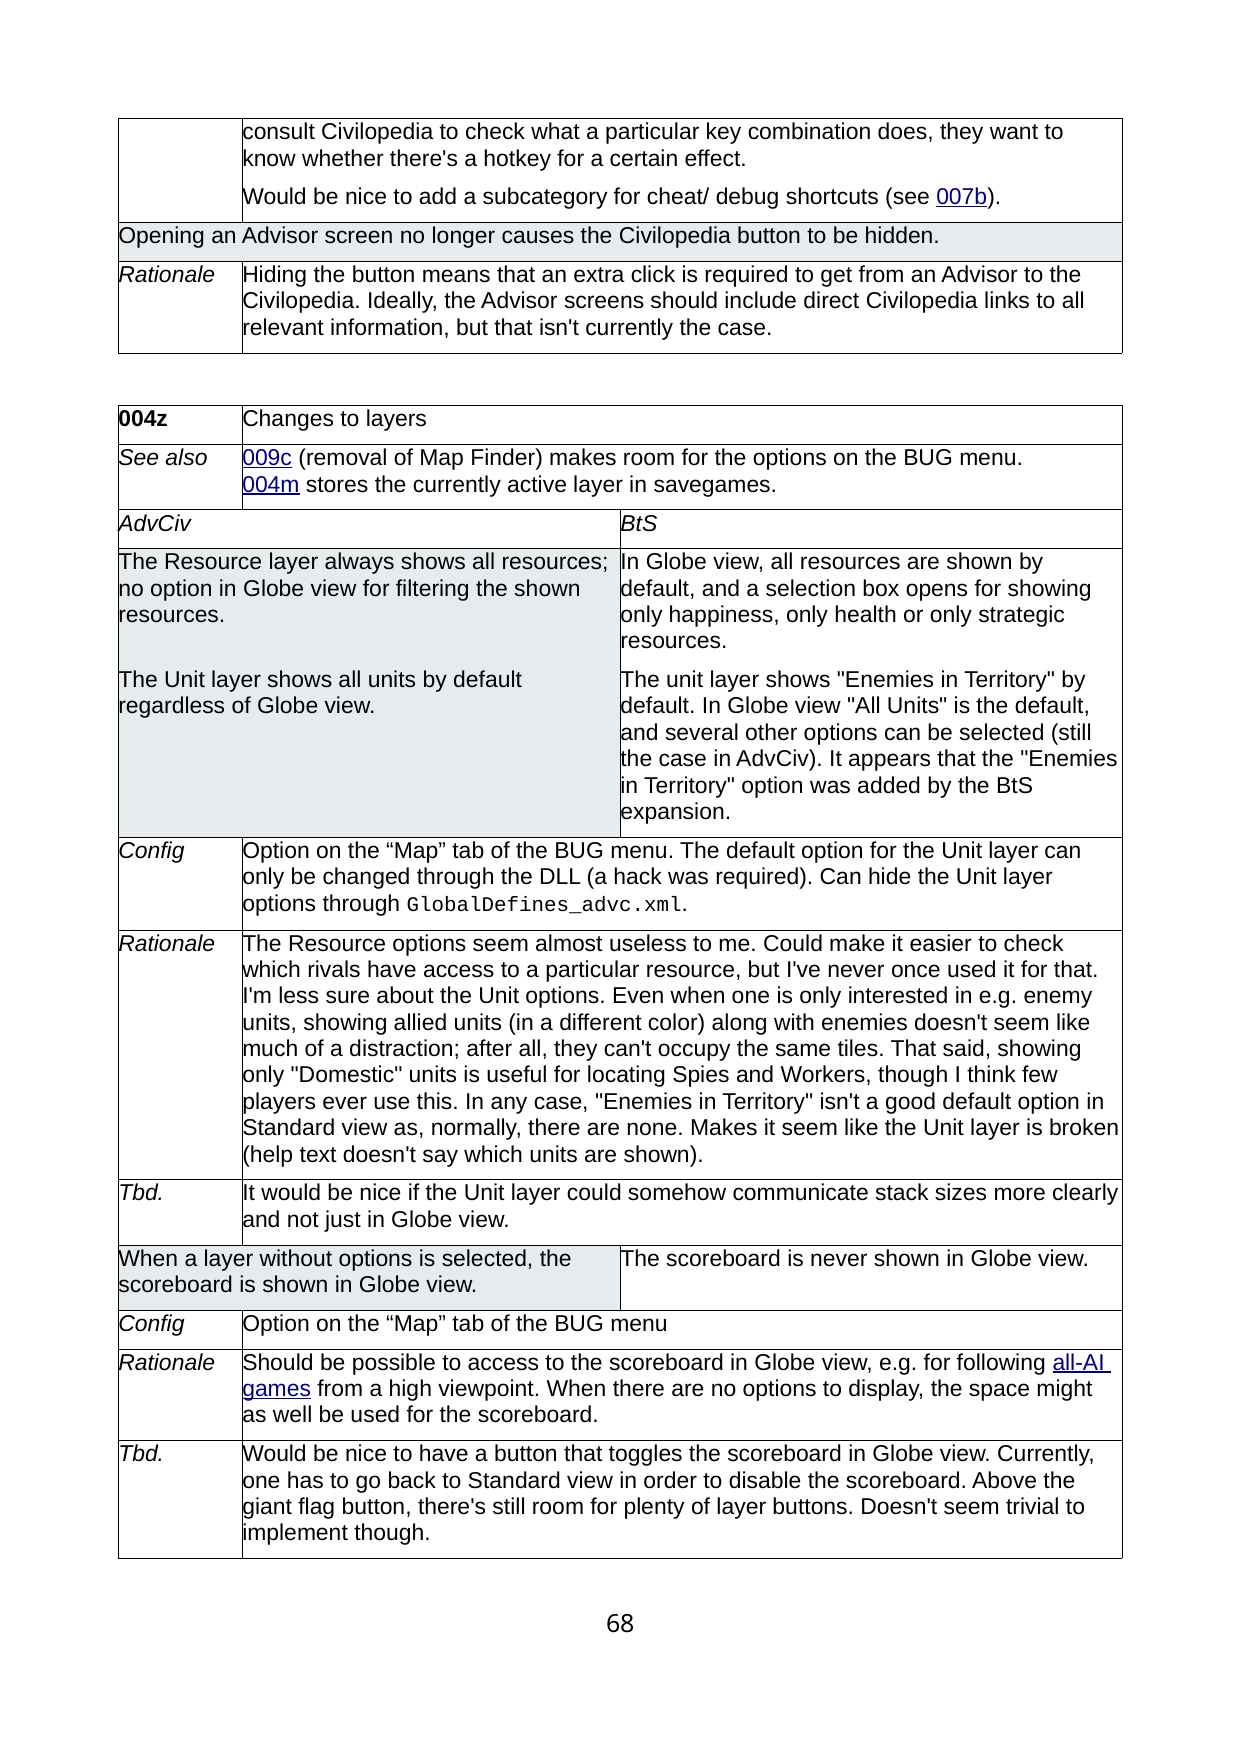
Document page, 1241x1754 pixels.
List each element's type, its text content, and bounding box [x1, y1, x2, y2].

table_cell Rationale [119, 262, 242, 352]
table_cell 009c (removal of Map Finder) makes room for the options on the BUG menu. 004m stores the currently active layer in savegames. [243, 445, 1122, 509]
table_cell Should be possible to access to the scoreboard in Globe view, e.g. for following all-AI games from a high viewpoint. When there are no options to display, the space might as well be used for the scoreboard. [243, 1350, 1122, 1440]
table_cell Rationale [119, 1350, 242, 1440]
table_cell [119, 119, 242, 222]
table_cell When a layer without options is selected, the scoreboard is shown in Globe view. [119, 1246, 620, 1310]
table_cell Hiding the button means that an extra click is required to get from an Advisor to the Civilopedia. Ideally, the Advisor screens should include direct Civilopedia links to all relevant information, but that isn't currently the case. [243, 262, 1122, 352]
table_header Changes to layers [243, 406, 1122, 444]
table_cell Tbd. [119, 1441, 242, 1558]
table_cell Config [119, 838, 242, 929]
table_cell See also [119, 445, 242, 509]
table_cell Option on the “Map” tab of the BUG menu [243, 1311, 1122, 1348]
table_cell Rationale [119, 931, 242, 1179]
table_cell The scoreboard is never shown in Globe view. [621, 1246, 1122, 1310]
table_cell The Resource layer always shows all resources; no option in Globe view for filtering the shown resources. The Unit layer shows all units by default regardless of Globe view. [119, 549, 620, 837]
table_cell BtS [621, 510, 1122, 548]
table_cell consult Civilopedia to check what a particular key combination does, they want to know whether there's a hotkey for a certain effect. Would be nice to add a subcategory for cheat/ debug shortcuts (see 007b). [243, 119, 1122, 222]
table_cell Tbd. [119, 1180, 242, 1244]
table_cell Opening an Advisor screen no longer causes the Civilopedia button to be hidden. [119, 223, 1122, 261]
table_cell Config [119, 1311, 242, 1348]
table_cell The Resource options seem almost useless to me. Could make it easier to check which rivals have access to a particular resource, but I've never once used it for that. I'm less sure about the Unit options. Even when one is only interested in e.g. enemy units, showing allied units (in a different color) along with enemies doesn't seem like much of a distraction; after all, they can't occupy the same tiles. That said, showing only "Domestic" units is useful for locating Spies and Workers, though I think few players ever use this. In any case, "Enemies in Territory" isn't a good default option in Standard view as, normally, there are none. Makes it seem like the Unit layer is broken (help text doesn't say which units are shown). [243, 931, 1122, 1179]
table_cell AdvCiv [119, 510, 620, 548]
table_header 004z [119, 406, 242, 444]
table_cell It would be nice if the Unit layer could somehow communicate stack sizes more clearly and not just in Globe view. [243, 1180, 1122, 1244]
table_cell Would be nice to have a button that toggles the scoreboard in Globe view. Currently, one has to go back to Standard view in order to disable the scoreboard. Above the giant flag button, there's still room for plenty of layer buttons. Doesn't seem trivial to implement though. [243, 1441, 1122, 1558]
table_cell In Globe view, all resources are shown by default, and a selection box opens for showing only happiness, only health or only strategic resources. The unit layer shows "Enemies in Territory" by default. In Globe view "All Units" is the default, and several other options can be selected (still the case in AdvCiv). It appears that the "Enemies in Territory" option was added by the BtS expansion. [621, 549, 1122, 837]
table_cell Option on the “Map” tab of the BUG menu. The default option for the Unit layer can only be changed through the DLL (a hack was required). Can hide the Unit layer options through GlobalDefines_advc.xml. [243, 838, 1122, 929]
